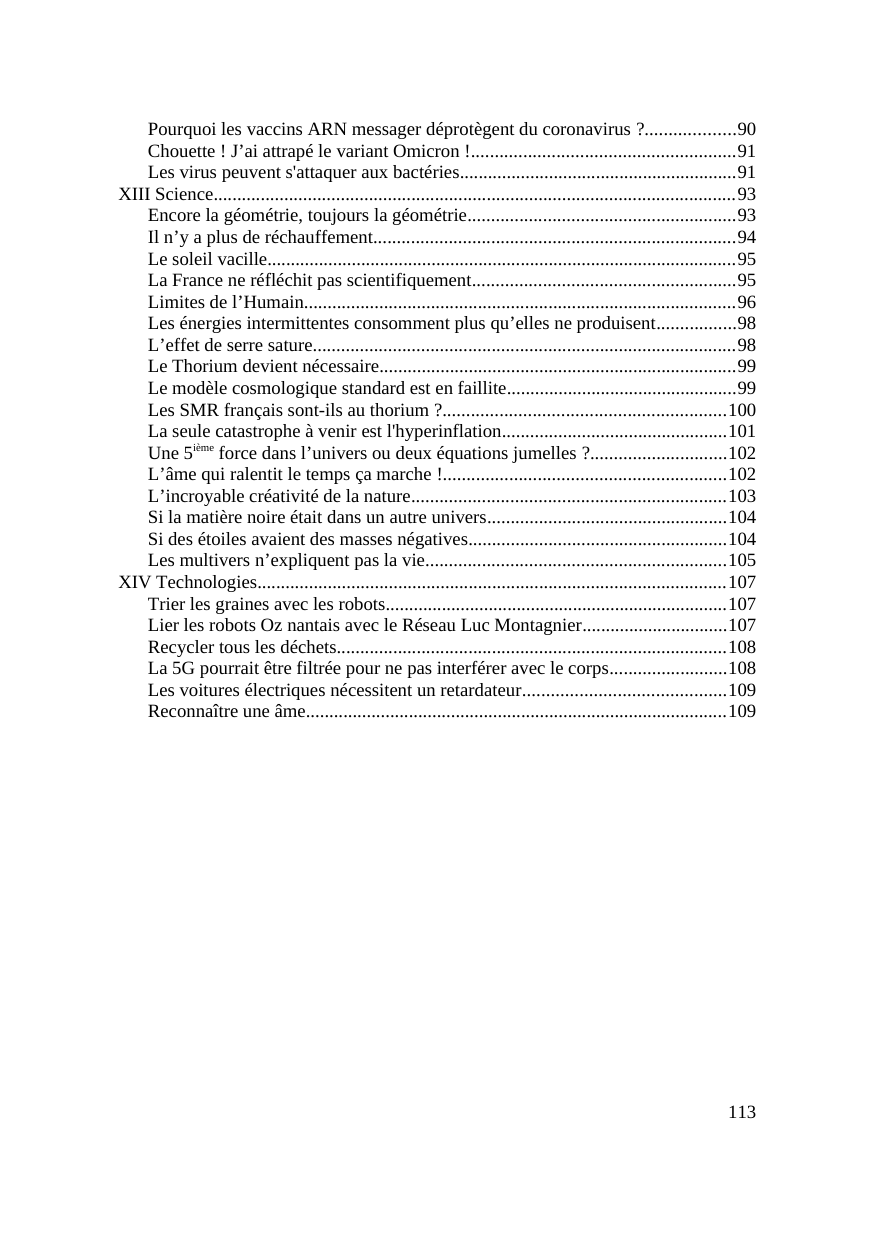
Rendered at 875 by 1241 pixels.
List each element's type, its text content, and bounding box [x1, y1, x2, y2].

text Lier les robots Oz nantais avec le Réseau Luc Montagnier 107 [148, 614, 756, 636]
text Les multivers n’expliquent pas la vie 105 [148, 549, 756, 571]
text Les énergies intermittentes consomment plus qu’elles ne produisent 98 [148, 312, 756, 334]
text Trier les graines avec les robots 107 [148, 592, 756, 614]
text Une 5ième force dans l’univers ou deux équations jumelles ? 102 [148, 442, 756, 463]
text Si la matière noire était dans un autre univers 104 [148, 506, 756, 528]
text Limites de l’Humain 96 [148, 291, 756, 312]
text XIII Science 93 [118, 183, 756, 204]
text La France ne réfléchit pas scientifiquement 95 [148, 269, 756, 291]
text Le modèle cosmologique standard est en faillite 99 [148, 377, 756, 398]
text Il n’y a plus de réchauffement 94 [148, 226, 756, 247]
text L’effet de serre sature 98 [148, 334, 756, 355]
text Pourquoi les vaccins ARN messager déprotègent du coronavirus ? 90 [148, 118, 756, 140]
text Les virus peuvent s'attaquer aux bactéries 91 [148, 161, 756, 183]
text Encore la géométrie, toujours la géométrie 93 [148, 204, 756, 226]
text L’âme qui ralentit le temps ça marche ! 102 [148, 463, 756, 485]
text Le Thorium devient nécessaire 99 [148, 355, 756, 377]
text La 5G pourrait être filtrée pour ne pas interférer avec le corps 108 [148, 657, 756, 679]
text Les SMR français sont-ils au thorium ? 100 [148, 398, 756, 420]
text XIV Technologies 107 [118, 571, 756, 592]
text Si des étoiles avaient des masses négatives 104 [148, 528, 756, 549]
text La seule catastrophe à venir est l'hyperinflation 101 [148, 420, 756, 442]
text Reconnaître une âme 109 [148, 700, 756, 722]
text Les voitures électriques nécessitent un retardateur 109 [148, 679, 756, 700]
text Chouette ! J’ai attrapé le variant Omicron ! 91 [148, 140, 756, 161]
text L’incroyable créativité de la nature 103 [148, 485, 756, 506]
text Le soleil vacille 95 [148, 247, 756, 269]
text Recycler tous les déchets 108 [148, 636, 756, 657]
